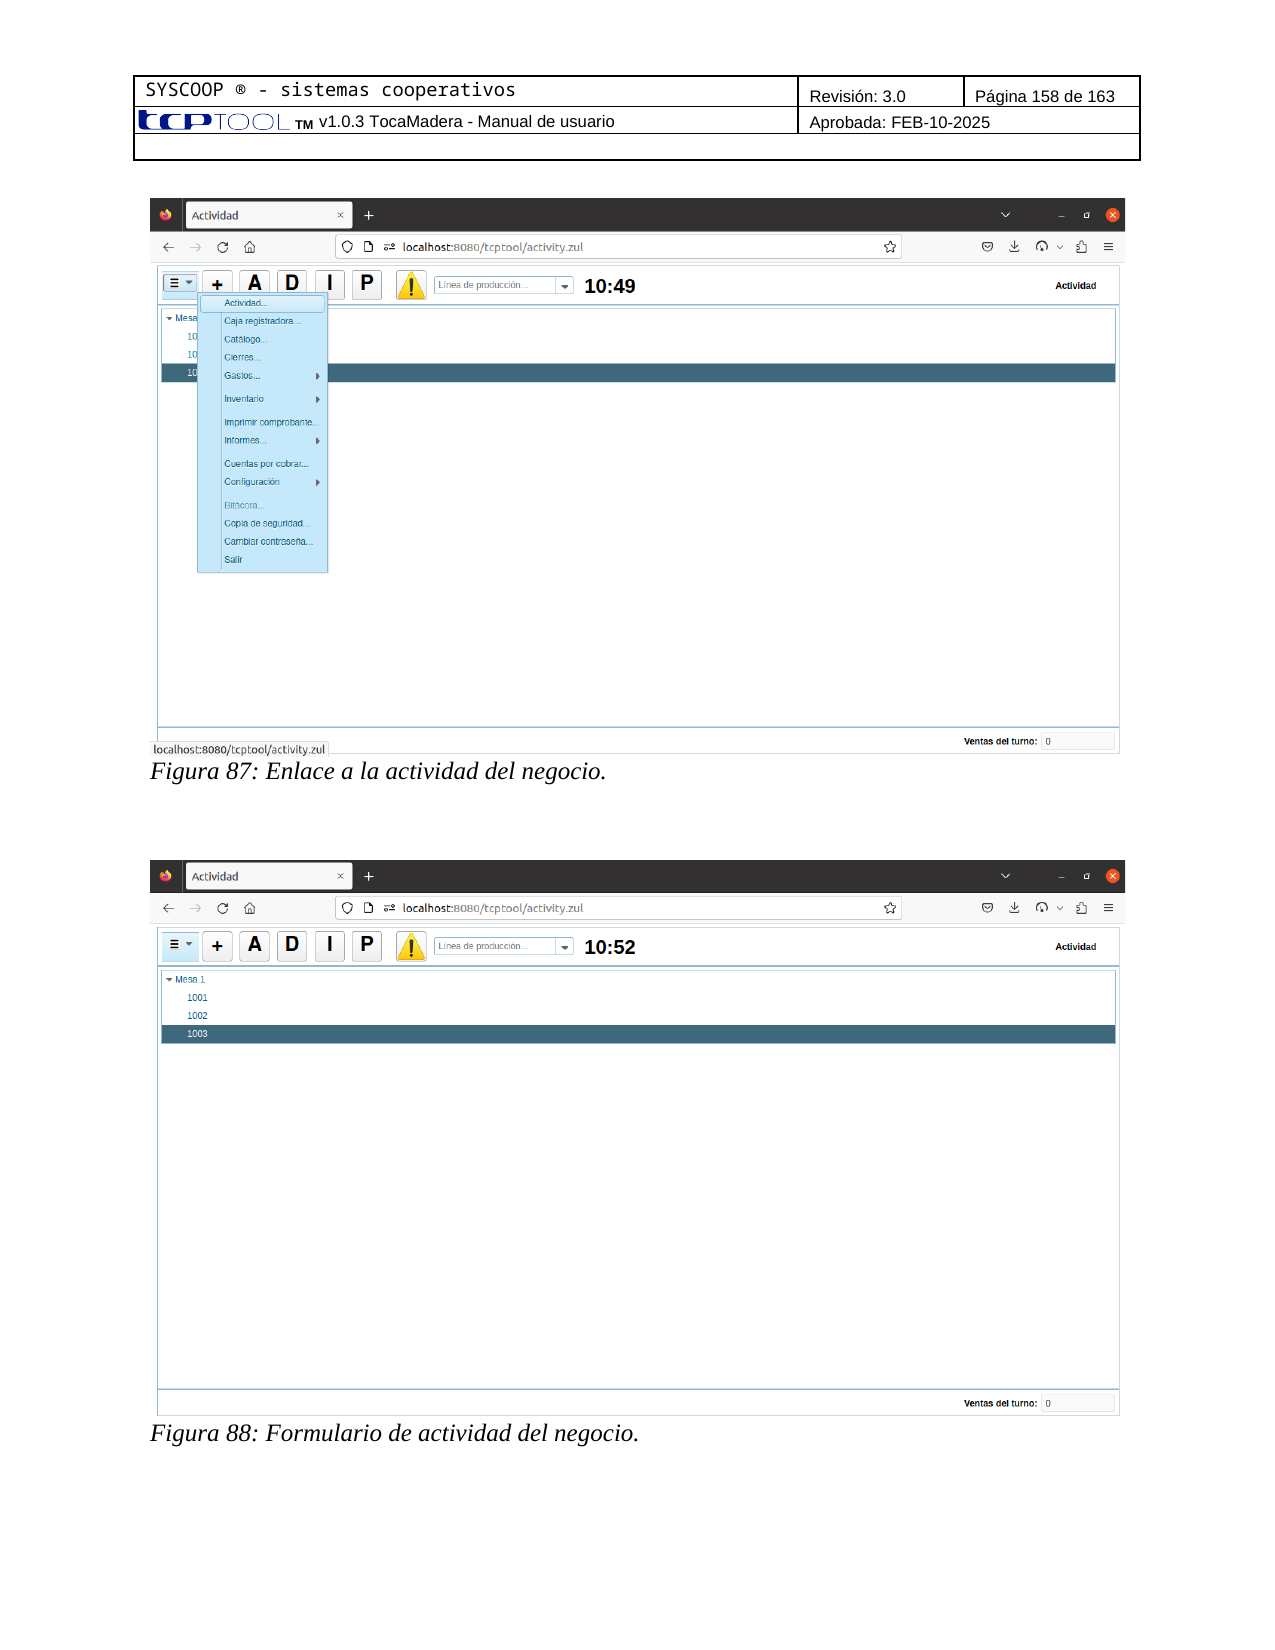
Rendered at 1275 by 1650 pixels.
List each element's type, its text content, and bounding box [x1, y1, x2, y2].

picture [138, 110, 290, 130]
picture [150, 860, 1125, 1419]
text Figura 87: Enlace a la actividad del negocio. [150, 757, 1125, 785]
picture [150, 198, 1125, 757]
text Figura 88: Formulario de actividad del negocio. [150, 1419, 1125, 1447]
